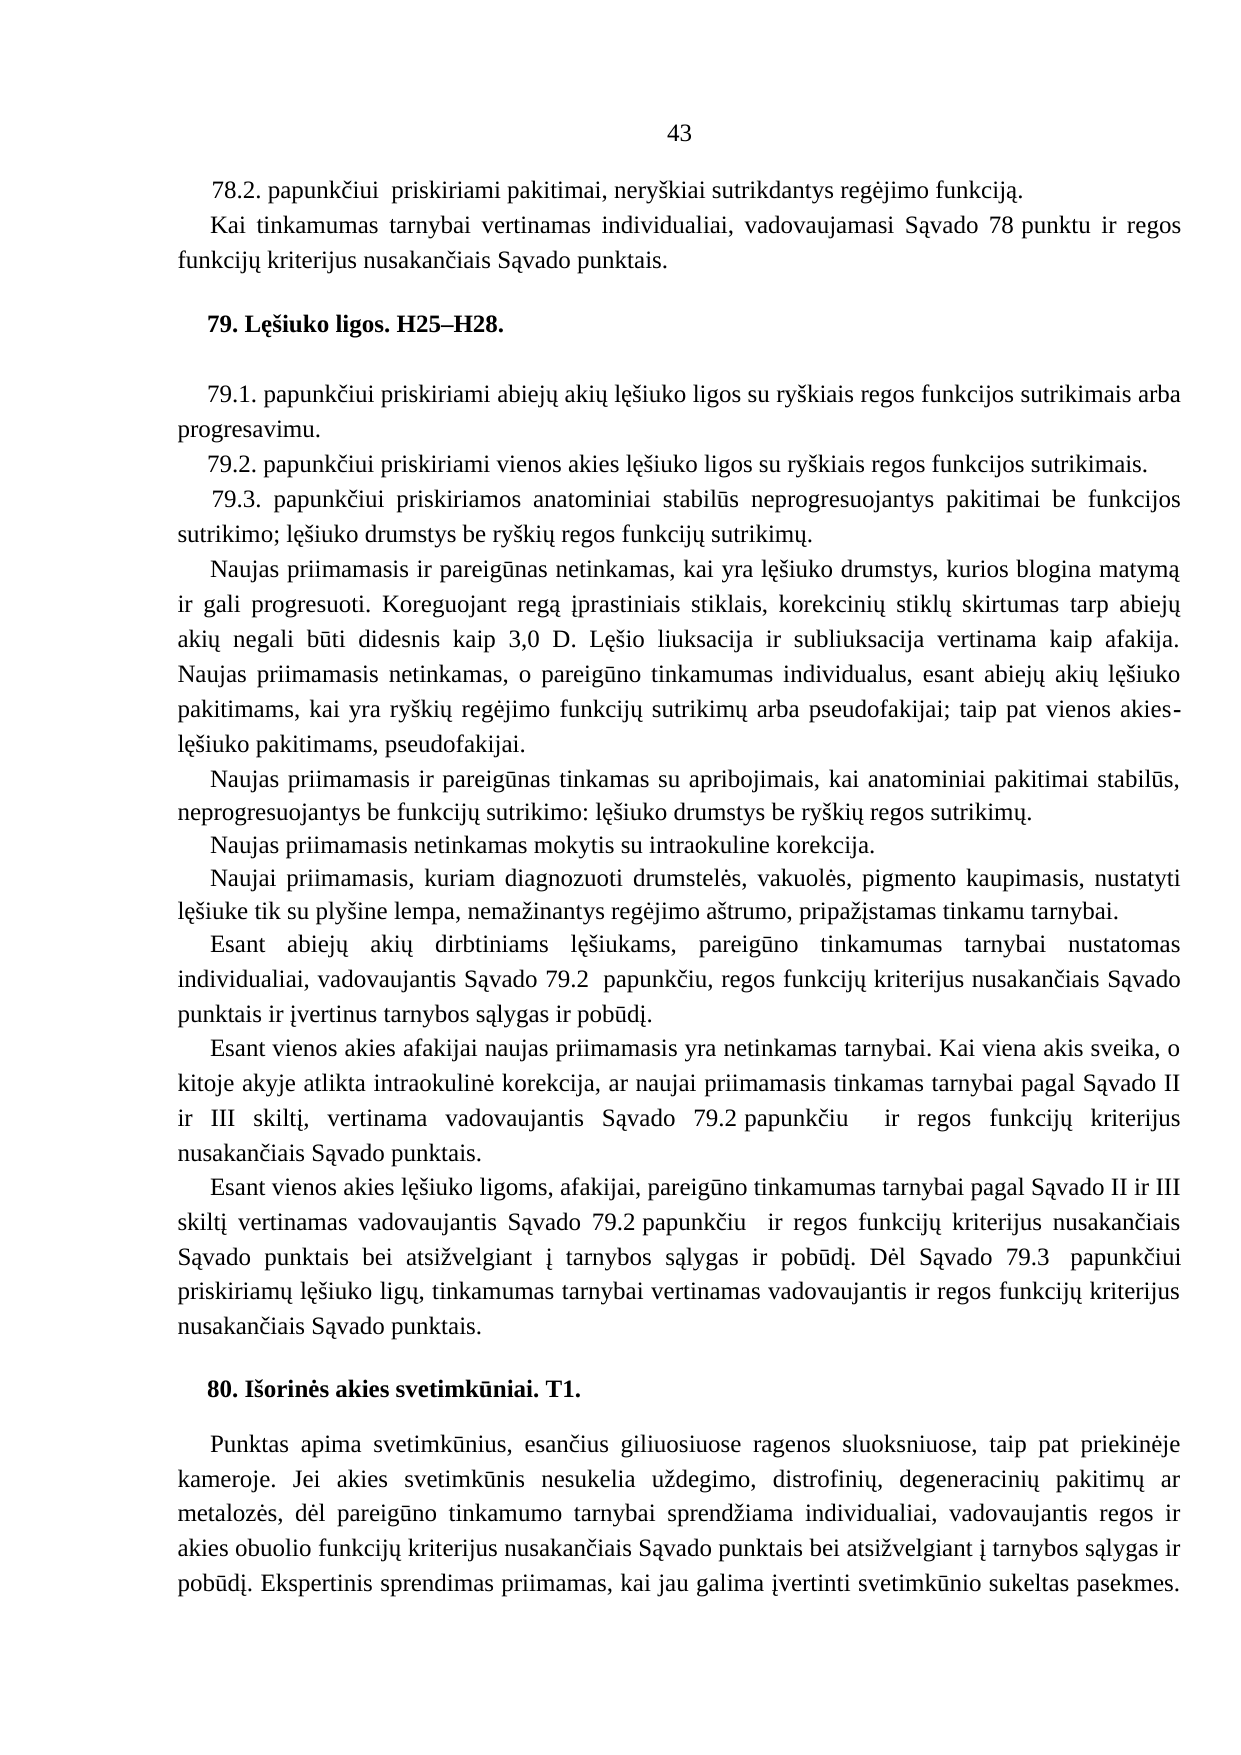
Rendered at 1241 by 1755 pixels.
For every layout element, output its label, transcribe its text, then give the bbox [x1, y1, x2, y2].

text 79.2. papunkčiui priskiriami vienos akies lęšiuko ligos su ryškiais regos funkcijos sutrikimais. [177, 449, 1181, 478]
text Esant abiejų akių dirbtiniams lęšiukams, pareigūno tinkamumas tarnybai nustatomas individualiai, vadovaujantis Sąvado 79.2 papunkčiu, regos funkcijų kriterijus nusakančiais Sąvado punktais ir įvertinus tarnybos sąlygas ir pobūdį. [177, 929, 1181, 1028]
text Kai tinkamumas tarnybai vertinamas individualiai, vadovaujamasi Sąvado 78 punktu ir regos funkcijų kriterijus nusakančiais Sąvado punktais. [177, 211, 1181, 274]
text Naujas priimamasis netinkamas mokytis su intraokuline korekcija. [177, 830, 1181, 859]
text 80. Išorinės akies svetimkūniai. T1. [177, 1374, 1181, 1403]
text 79.3. papunkčiui priskiriamos anatominiai stabilūs neprogresuojantys pakitimai be funkcijos sutrikimo; lęšiuko drumstys be ryškių regos funkcijų sutrikimų. [177, 484, 1181, 548]
text Punktas apima svetimkūnius, esančius giliuosiuose ragenos sluoksniuose, taip pat priekinėje kameroje. Jei akies svetimkūnis nesukelia uždegimo, distrofinių, degeneracinių pakitimų ar metalozės, dėl pareigūno tinkamumo tarnybai sprendžiama individualiai, vadovaujantis regos ir akies obuolio funkcijų kriterijus nusakančiais Sąvado punktais bei atsižvelgiant į tarnybos sąlygas ir pobūdį. Ekspertinis sprendimas priimamas, kai jau galima įvertinti svetimkūnio sukeltas pasekmes. [177, 1429, 1181, 1597]
text 78.2. papunkčiui priskiriami pakitimai, neryškiai sutrikdantys regėjimo funkciją. [177, 176, 1181, 204]
text 79.1. papunkčiui priskiriami abiejų akių lęšiuko ligos su ryškiais regos funkcijos sutrikimais arba progresavimu. [177, 379, 1181, 443]
text Naujas priimamasis ir pareigūnas tinkamas su apribojimais, kai anatominiai pakitimai stabilūs, neprogresuojantys be funkcijų sutrikimo: lęšiuko drumstys be ryškių regos sutrikimų. [177, 764, 1181, 826]
text Esant vienos akies lęšiuko ligoms, afakijai, pareigūno tinkamumas tarnybai pagal Sąvado II ir III skiltį vertinamas vadovaujantis Sąvado 79.2 papunkčiu ir regos funkcijų kriterijus nusakančiais Sąvado punktais bei atsižvelgiant į tarnybos sąlygas ir pobūdį. Dėl Sąvado 79.3 papunkčiui priskiriamų lęšiuko ligų, tinkamumas tarnybai vertinamas vadovaujantis ir regos funkcijų kriterijus nusakančiais Sąvado punktais. [177, 1172, 1181, 1340]
text Naujai priimamasis, kuriam diagnozuoti drumstelės, vakuolės, pigmento kaupimasis, nustatyti lęšiuke tik su plyšine lempa, nemažinantys regėjimo aštrumo, pripažįstamas tinkamu tarnybai. [177, 863, 1181, 925]
text Naujas priimamasis ir pareigūnas netinkamas, kai yra lęšiuko drumstys, kurios blogina matymą ir gali progresuoti. Koreguojant regą įprastiniais stiklais, korekcinių stiklų skirtumas tarp abiejų akių negali būti didesnis kaip 3,0 D. Lęšio liuksacija ir subliuksacija vertinama kaip afakija. Naujas priimamasis netinkamas, o pareigūno tinkamumas individualus, esant abiejų akių lęšiuko pakitimams, kai yra ryškių regėjimo funkcijų sutrikimų arba pseudofakijai; taip pat vienos akies-lęšiuko pakitimams, pseudofakijai. [177, 554, 1181, 758]
text Esant vienos akies afakijai naujas priimamasis yra netinkamas tarnybai. Kai viena akis sveika, o kitoje akyje atlikta intraokulinė korekcija, ar naujai priimamasis tinkamas tarnybai pagal Sąvado II ir III skiltį, vertinama vadovaujantis Sąvado 79.2 papunkčiu ir regos funkcijų kriterijus nusakančiais Sąvado punktais. [177, 1033, 1181, 1166]
text 79. Lęšiuko ligos. H25–H28. [177, 309, 1181, 338]
